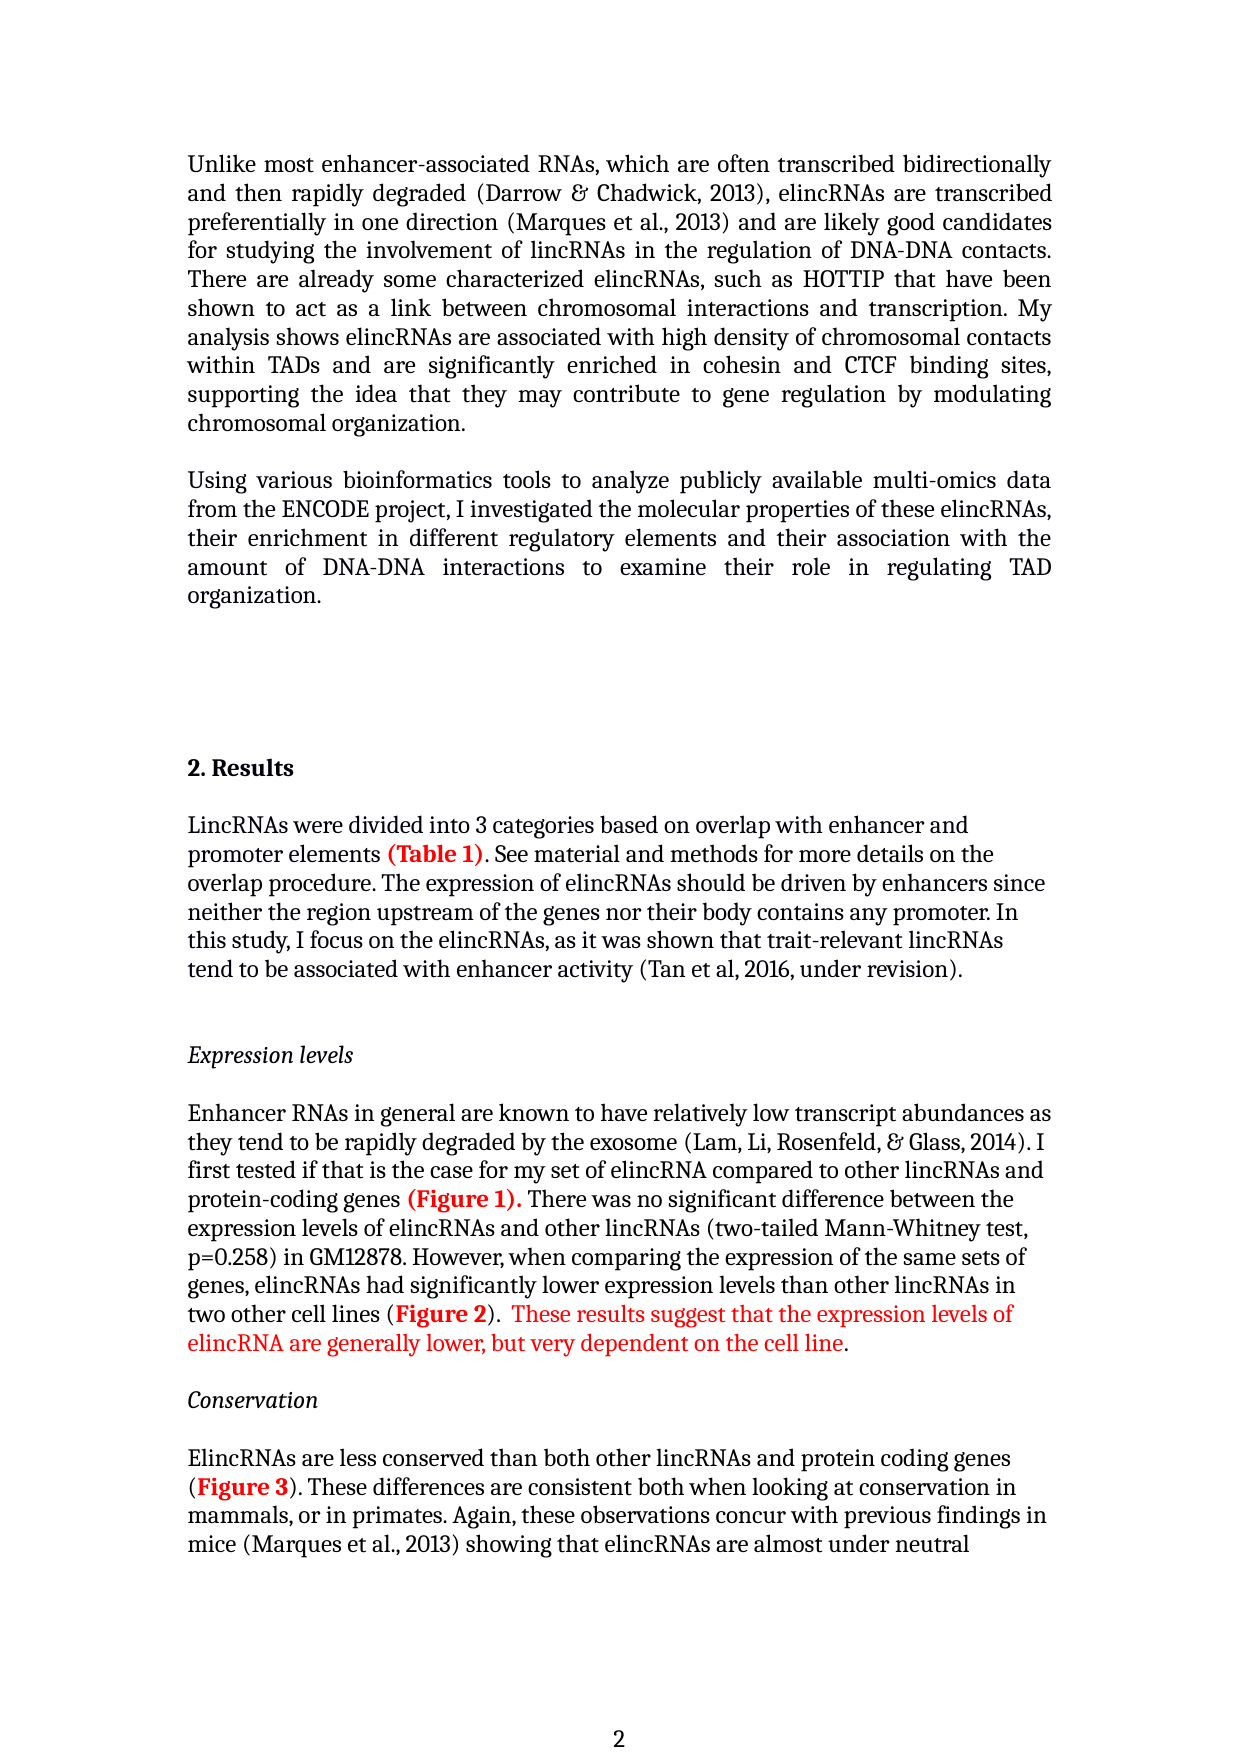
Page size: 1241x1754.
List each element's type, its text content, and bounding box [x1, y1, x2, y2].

text ElincRNAs are less conserved than both other lincRNAs and protein coding genes (Figure 3). These differences are consistent both when looking at conservation in mammals, or in primates. Again, these observations concur with previous findings in mice (Marques et al., 2013) showing that elincRNAs are almost under neutral [187, 1415, 1053, 1559]
text Using various bioinformatics tools to analyze publicly available multi-omics data from the ENCODE project, I investigated the molecular properties of these elincRNAs, their enrichment in different regulatory elements and their association with the amount of DNA-DNA interactions to examine their role in regulating TAD organization. [187, 466, 1053, 610]
text Expression levels [187, 1041, 1053, 1070]
text 2. Results [187, 754, 1053, 782]
text Conservation [187, 1386, 1053, 1415]
text LincRNAs were divided into 3 categories based on overlap with enhancer and promoter elements (Table 1). See material and methods for more details on the overlap procedure. The expression of elincRNAs should be driven by enhancers since neither the region upstream of the genes nor their body contains any promoter. In this study, I focus on the elincRNAs, as it was shown that trait-relevant lincRNAs tend to be associated with enhancer activity (Tan et al, 2016, under revision). [187, 811, 1053, 984]
text Enhancer RNAs in general are known to have relatively low transcript abundances as they tend to be rapidly degraded by the exosome (Lam, Li, Rosenfeld, & Glass, 2014)⁠. I first tested if that is the case for my set of elincRNA compared to other lincRNAs and protein-coding genes (Figure 1). There was no significant difference between the expression levels of elincRNAs and other lincRNAs (two-tailed Mann-Whitney test, p=0.258) in GM12878. However, when comparing the expression of the same sets of genes, elincRNAs had significantly lower expression levels than other lincRNAs in two other cell lines (Figure 2). These results suggest that the expression levels of elincRNA are generally lower, but very dependent on the cell line. [187, 1099, 1053, 1357]
text Unlike most enhancer-associated RNAs, which are often transcribed bidirectionally and then rapidly degraded (Darrow & Chadwick, 2013)⁠, elincRNAs are transcribed preferentially in one direction (Marques et al., 2013)⁠ and are likely good candidates for studying the involvement of lincRNAs in the regulation of DNA-DNA contacts. There are already some characterized elincRNAs, such as HOTTIP that have been shown to act as a link between chromosomal interactions and transcription. My analysis shows elincRNAs are associated with high density of chromosomal contacts within TADs and are significantly enriched in cohesin and CTCF binding sites, supporting the idea that they may contribute to gene regulation by modulating chromosomal organization. [187, 150, 1053, 437]
